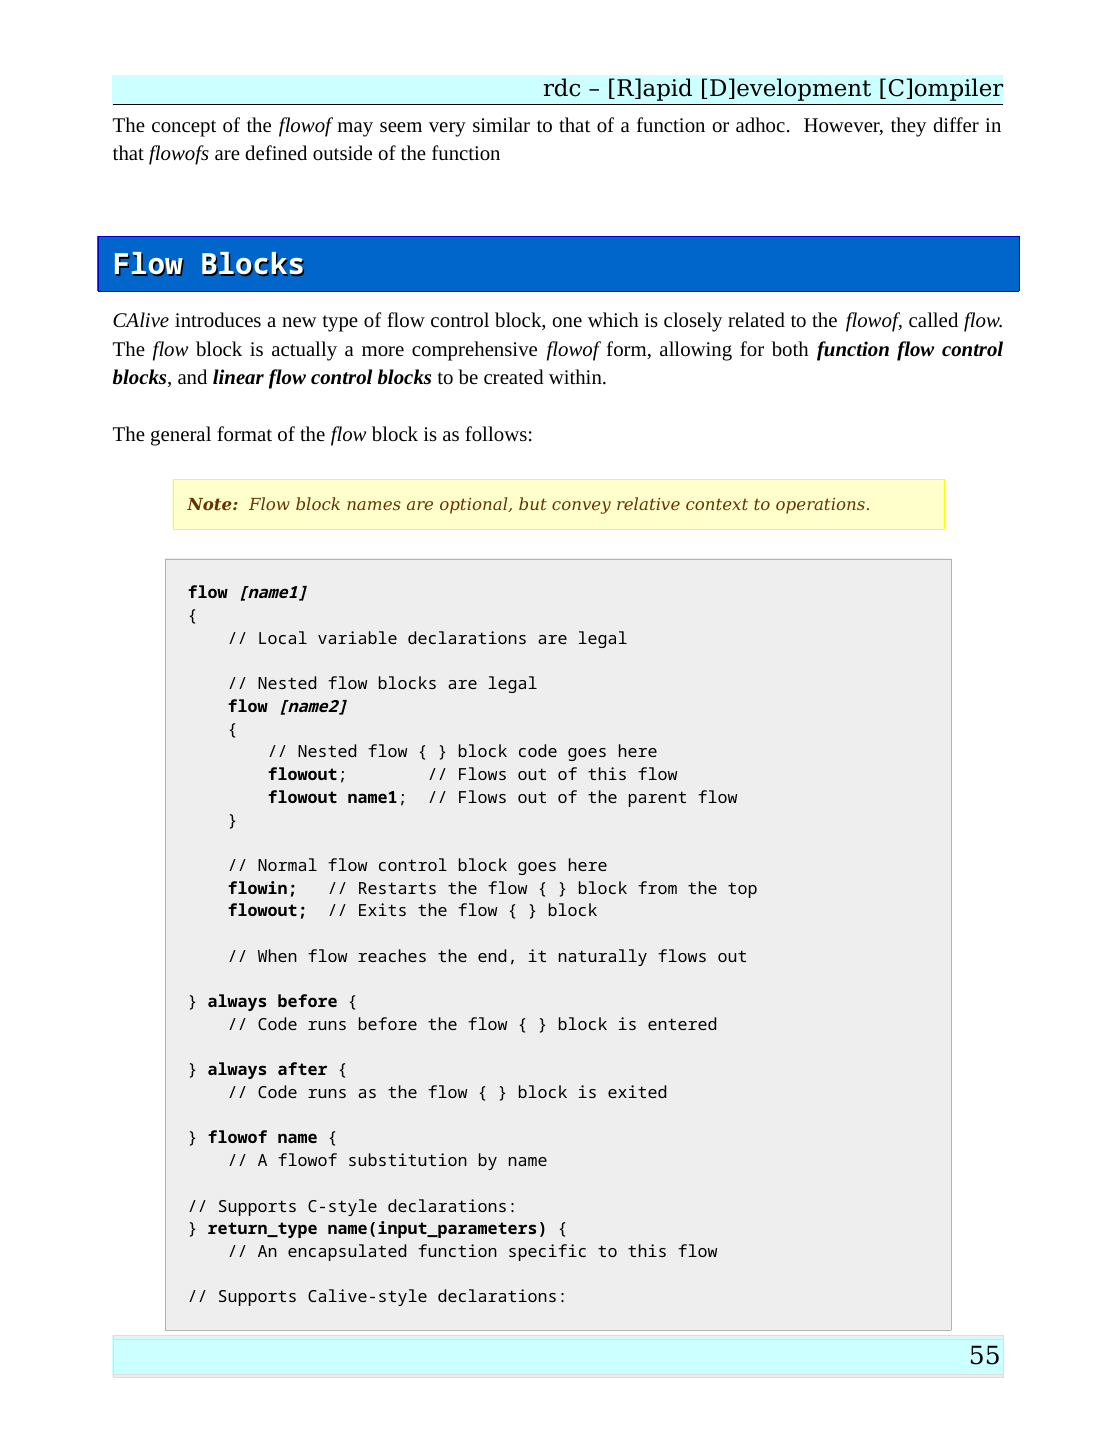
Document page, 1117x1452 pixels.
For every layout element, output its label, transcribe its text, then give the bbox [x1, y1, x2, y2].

text The general format of the flow block is as follows: [112, 422, 1003, 446]
text CAlive introduces a new type of flow control block, one which is closely related to the flowof, called flow. The flow block is actually a more comprehensive flowof form, allowing for both function flow control blocks, and linear flow control blocks to be created within. [112, 308, 1003, 389]
text Note: Flow block names are optional, but convey relative context to operations. [174, 480, 944, 529]
text The concept of the flowof may seem very similar to that of a function or adhoc. However, they differ in that flowofs are defined outside of the function [112, 112, 1003, 165]
subtitle Flow Blocks [99, 237, 1019, 291]
text flow [name1] { // Local variable declarations are legal // Nested flow blocks are legal flow [name2] { // Nested flow { } block code goes here flowout; // Flows out of this flow flowout name1; // Flows out of the parent flow } // Normal flow control block goes here flowin; // Restarts the flow { } block from the top flowout; // Exits the flow { } block // When flow reaches the end, it naturally flows out } always before { // Code runs before the flow { } block is entered } always after { // Code runs as the flow { } block is exited } flowof name { // A flowof substitution by name // Supports C-style declarations: } return_type name(input_parameters) { // An encapsulated function specific to this flow // Supports Calive-style declarations: [166, 560, 951, 1330]
